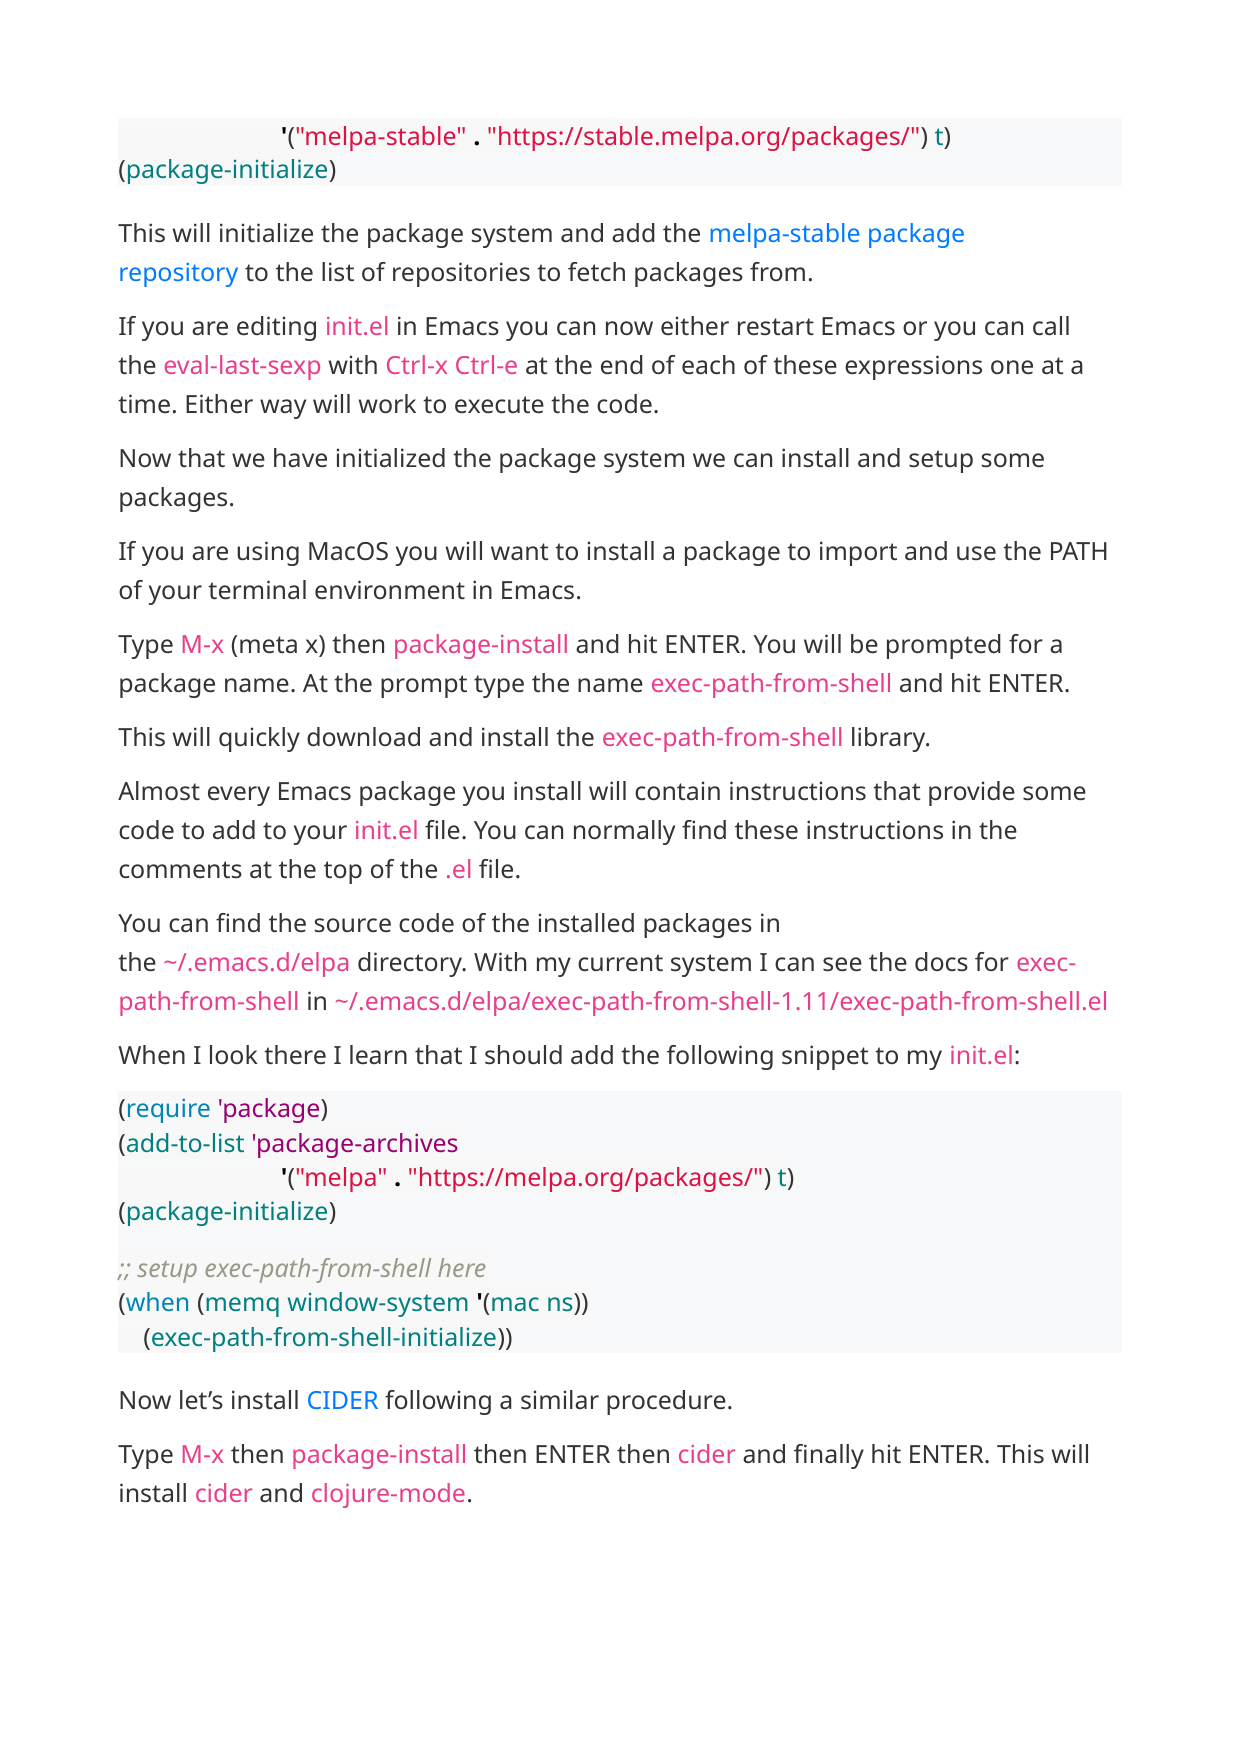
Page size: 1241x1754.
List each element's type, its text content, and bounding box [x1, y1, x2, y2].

text When I look there I learn that I should add the following snippet to my init.el: [118, 1037, 1122, 1071]
text Now that we have initialized the package system we can install and setup some packages. [118, 441, 1122, 514]
text Now let’s install CIDER following a similar procedure. [118, 1383, 1122, 1417]
text (when (memq window-system '(mac ns)) [118, 1285, 1122, 1319]
text Type M-x (meta x) then package-install and hit ENTER. You will be prompted for a package name. At the prompt type the name exec-path-from-shell and hit ENTER. [118, 627, 1122, 700]
text You can find the source code of the installed packages in the ~/.emacs.d/elpa directory. With my current system I can see the docs for exec-path-from-shell in ~/.emacs.d/elpa/exec-path-from-shell-1.11/exec-path-from-shell.el [118, 905, 1122, 1018]
text If you are using MacOS you will want to install a package to import and use the PATH of your terminal environment in Emacs. [118, 534, 1122, 607]
text (package-initialize) [118, 1193, 1122, 1227]
text ;; setup exec-path-from-shell here [118, 1251, 1122, 1285]
text This will initialize the package system and add the melpa-stable package repository to the list of repositories to fetch packages from. [118, 216, 1122, 289]
text If you are editing init.el in Emacs you can now either restart Emacs or you can call the eval-last-sexp with Ctrl-x Ctrl-e at the end of each of these expressions one at a time. Either way will work to execute the code. [118, 309, 1122, 421]
text (require 'package) [118, 1091, 1122, 1125]
text This will quickly download and install the exec-path-from-shell library. [118, 719, 1122, 753]
text '("melpa-stable" . "https://stable.melpa.org/packages/") t) [118, 118, 1122, 152]
text (add-to-list 'package-archives [118, 1125, 1122, 1159]
text Almost every Emacs package you install will contain instructions that provide some code to add to your init.el file. You can normally find these instructions in the comments at the top of the .el file. [118, 773, 1122, 886]
text Type M-x then package-install then ENTER then cider and finally hit ENTER. This will install cider and clojure-mode. [118, 1436, 1122, 1510]
text (exec-path-from-shell-initialize)) [118, 1319, 1122, 1353]
text (package-initialize) [118, 152, 1122, 186]
text '("melpa" . "https://melpa.org/packages/") t) [118, 1159, 1122, 1193]
